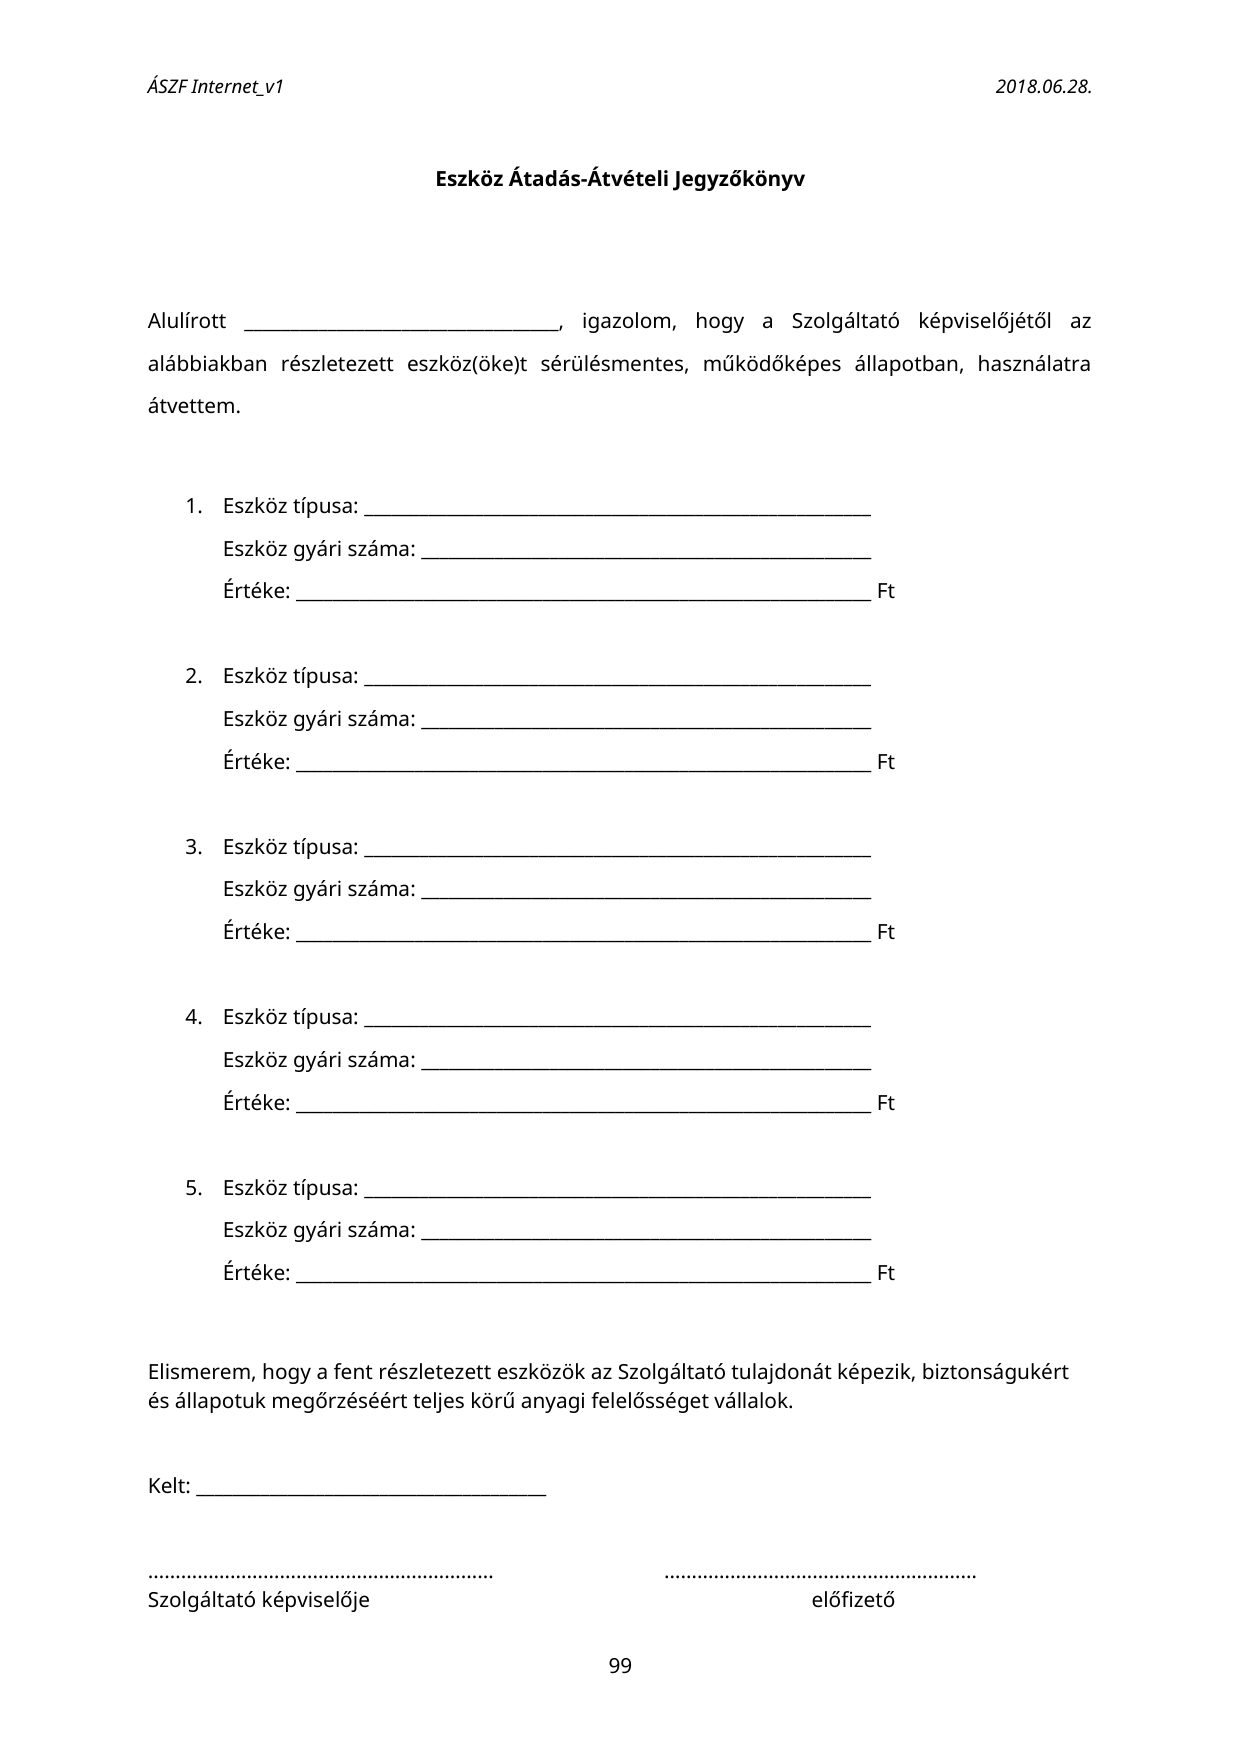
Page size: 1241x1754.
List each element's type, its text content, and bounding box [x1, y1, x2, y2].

text Eszköz gyári száma: [223, 1045, 1092, 1073]
list Eszköz típusa: [185, 1173, 1092, 1201]
text ……………………………………………………… ………………………………………………… [148, 1557, 1092, 1585]
text Eszköz gyári száma: [223, 1215, 1092, 1244]
text Értéke: Ft [223, 1258, 1092, 1286]
text Értéke: Ft [223, 1088, 1092, 1116]
text Értéke: Ft [223, 917, 1092, 946]
text Eszköz Átadás-Átvételi Jegyzőkönyv [148, 164, 1092, 193]
text Kelt: [148, 1471, 1092, 1500]
list Eszköz típusa: [185, 491, 1092, 519]
text Elismerem, hogy a fent részletezett eszközök az Szolgáltató tulajdonát képezik, biztonságukért és állapotuk megőrzéséért teljes körű anyagi felelősséget vállalok. [148, 1357, 1092, 1414]
text Eszköz gyári száma: [223, 534, 1092, 562]
text Eszköz gyári száma: [223, 704, 1092, 733]
list Eszköz típusa: [185, 832, 1092, 860]
text Értéke: Ft [223, 576, 1092, 605]
text Szolgáltató képviselője előfizető [148, 1585, 1092, 1613]
text Alulírott __________________________________, igazolom, hogy a Szolgáltató képviselőjétől az alábbiakban részletezett eszköz(öke)t sérülésmentes, működőképes állapotban, használatra átvettem. [148, 306, 1092, 420]
list Eszköz típusa: [185, 662, 1092, 690]
text Értéke: Ft [223, 747, 1092, 775]
text Eszköz gyári száma: [223, 874, 1092, 903]
list Eszköz típusa: [185, 1002, 1092, 1031]
